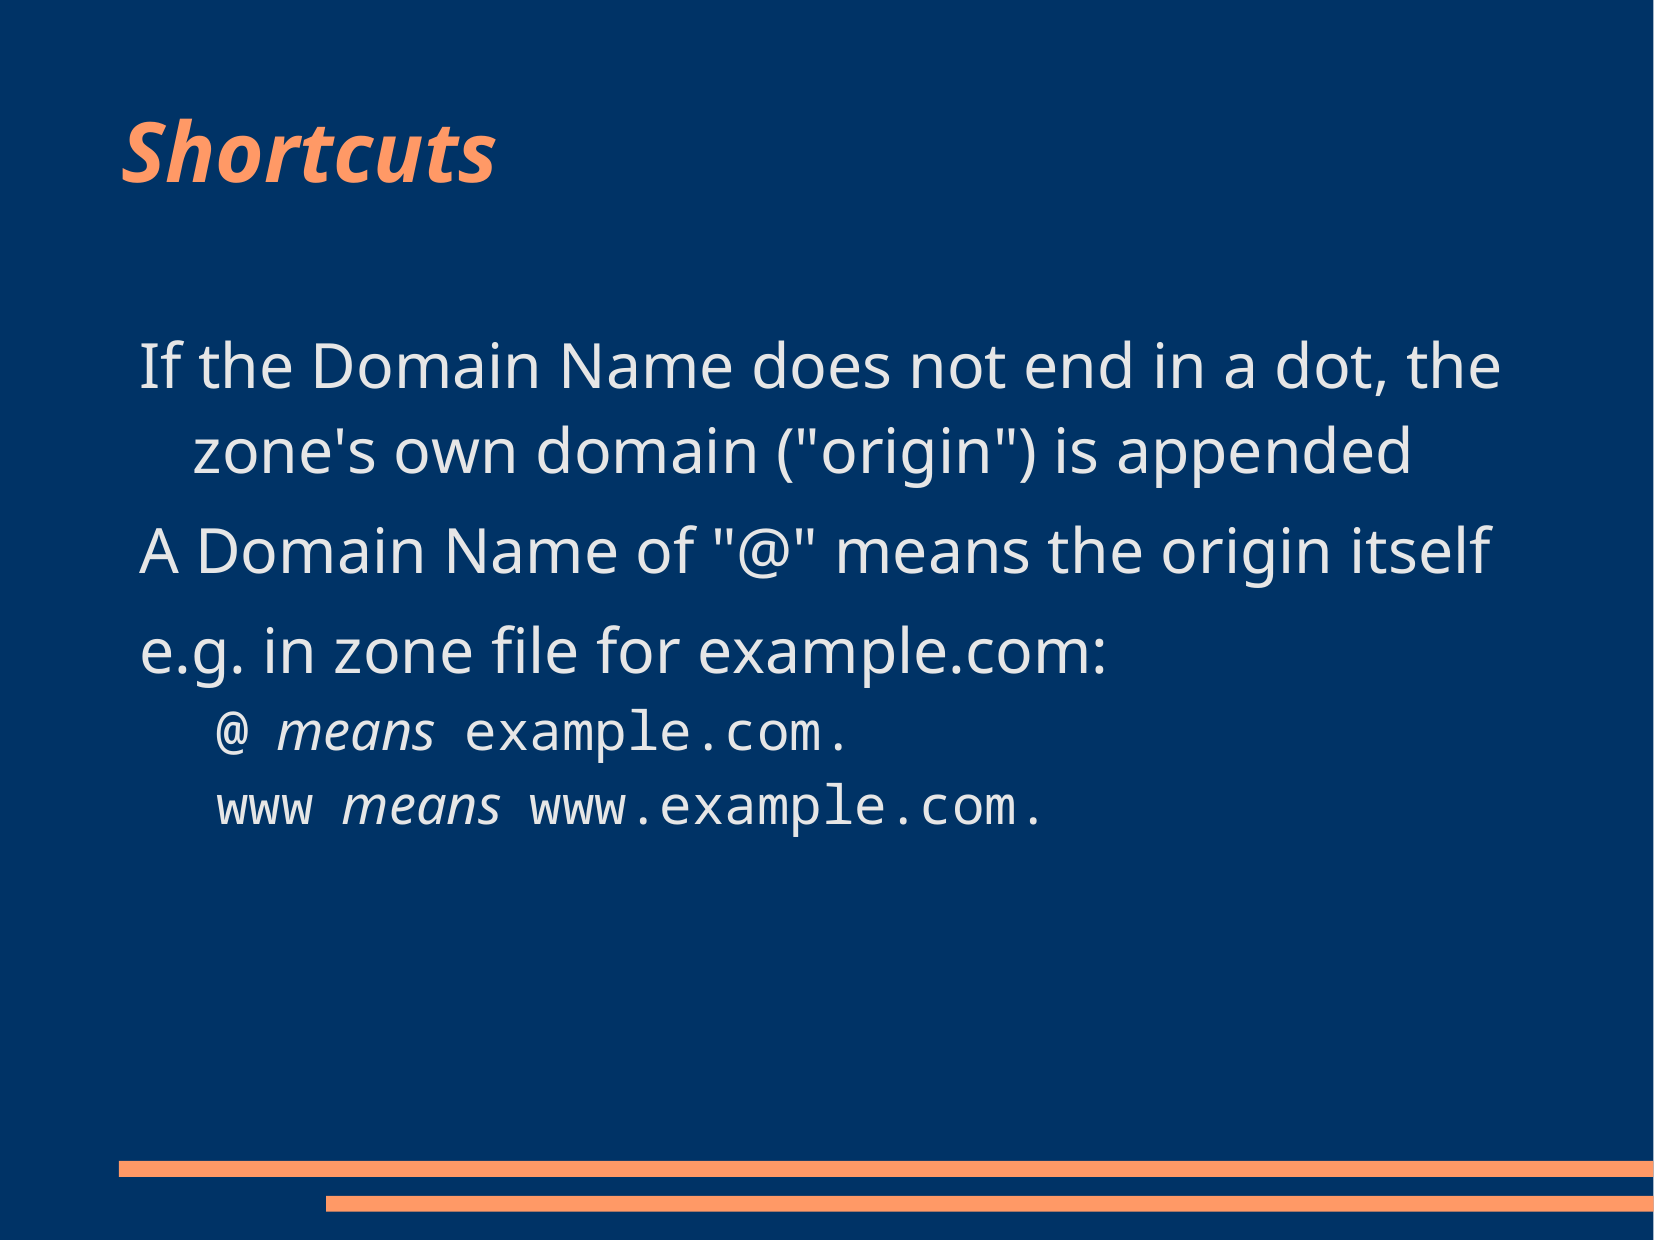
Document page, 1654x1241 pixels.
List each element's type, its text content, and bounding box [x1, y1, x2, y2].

list If the Domain Name does not end in a dot, the zone's own domain ("origin") is appended A Domain Name of "@" means the origin itself e.g. in zone file for example.com: @ means example.com. www means www.example.com. [121, 322, 1561, 1133]
title Shortcuts [121, 46, 1534, 254]
